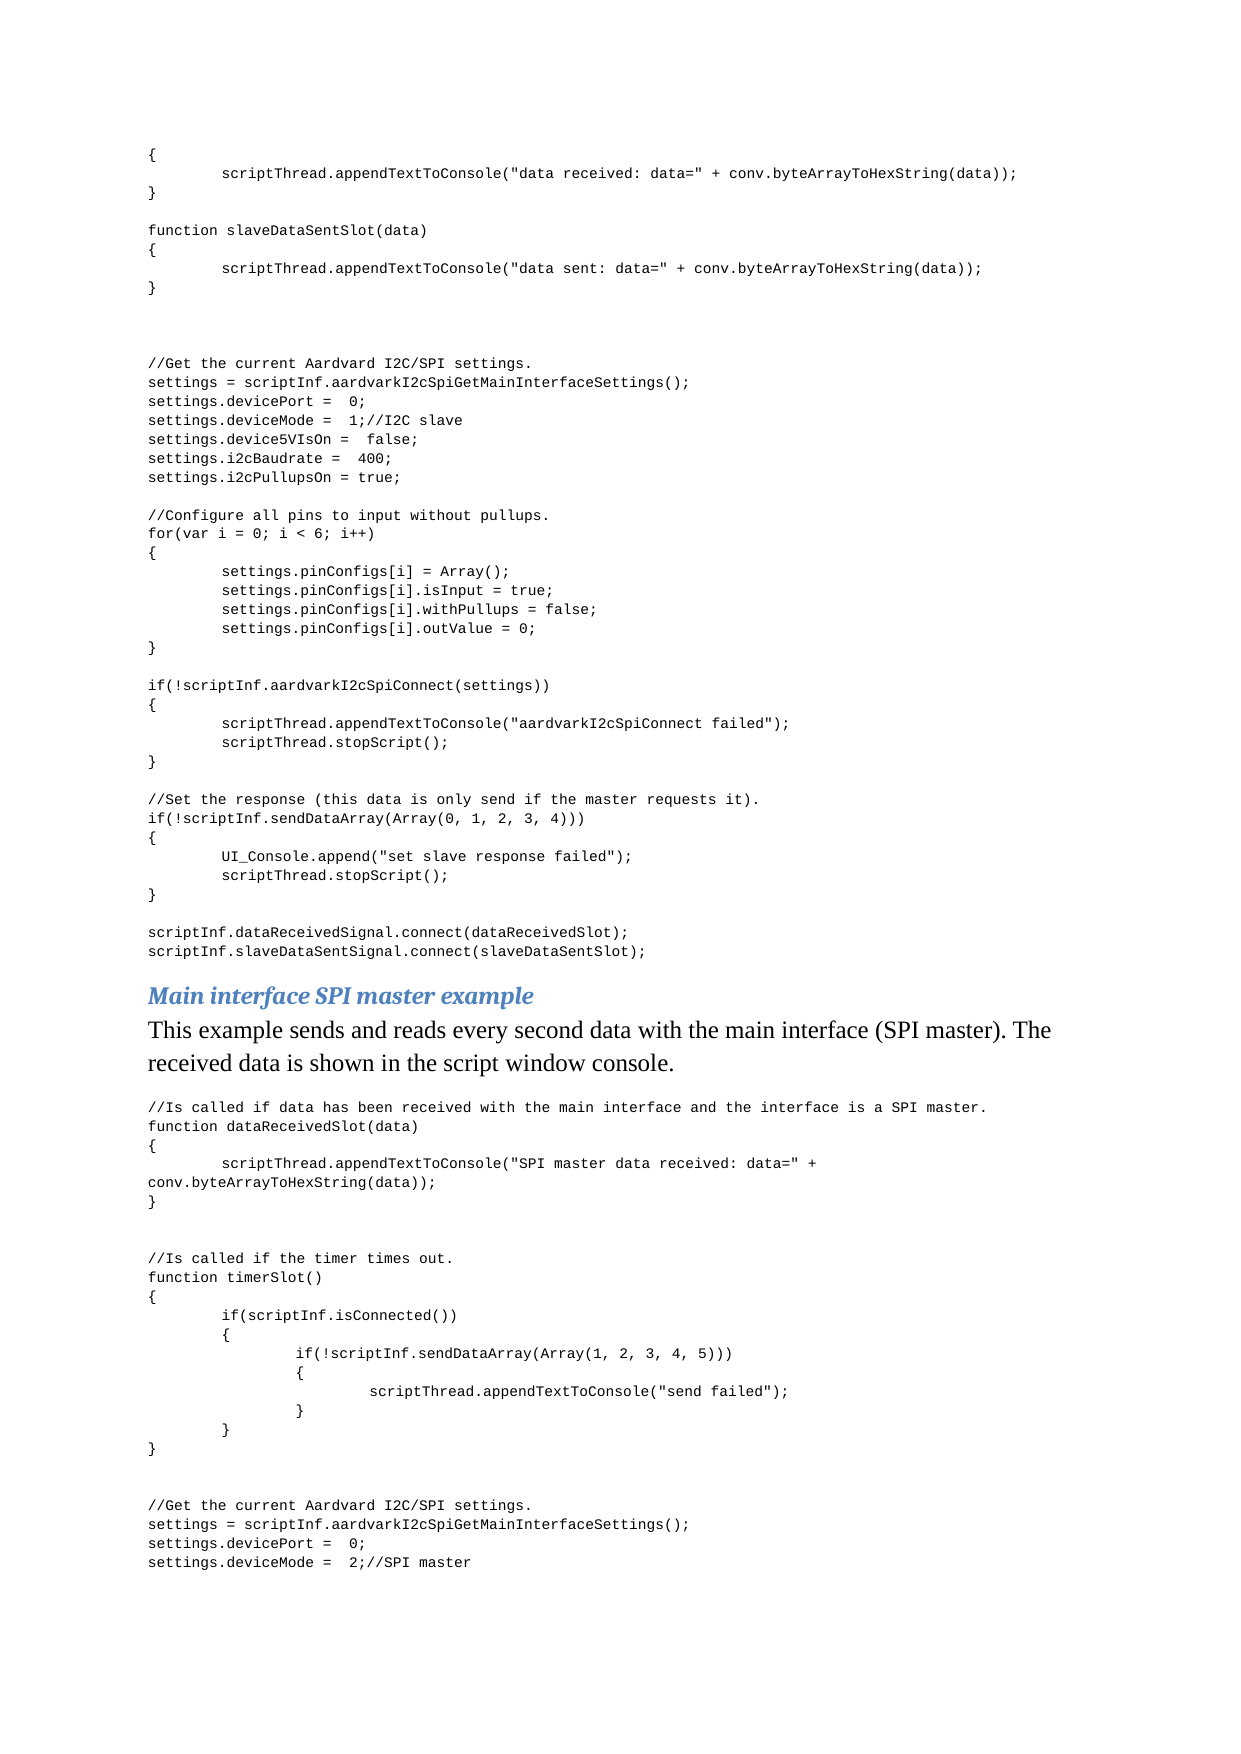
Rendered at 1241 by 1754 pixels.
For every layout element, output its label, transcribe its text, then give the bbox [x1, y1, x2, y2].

text //Is called if the timer times out. [148, 1251, 1093, 1268]
subtitle Main interface SPI master example [148, 982, 1093, 1011]
text for(var i = 0; i < 6; i++) [148, 527, 1093, 543]
text if(!scriptInf.sendDataArray(Array(1, 2, 3, 4, 5))) [148, 1346, 1093, 1363]
text //Configure all pins to input without pullups. [148, 508, 1093, 524]
text } [148, 1441, 1093, 1458]
text settings = scriptInf.aardvarkI2cSpiGetMainInterfaceSettings(); [148, 375, 1093, 392]
text { [148, 1289, 1093, 1306]
text scriptThread.appendTextToConsole("aardvarkI2cSpiConnect failed"); [148, 716, 1093, 733]
text } [148, 1422, 1093, 1439]
text { [148, 830, 1093, 847]
text if(scriptInf.isConnected()) [148, 1308, 1093, 1325]
text } [148, 887, 1093, 903]
text { [148, 1138, 1093, 1154]
text function slaveDataSentSlot(data) [148, 223, 1093, 240]
text if(!scriptInf.sendDataArray(Array(0, 1, 2, 3, 4))) [148, 811, 1093, 828]
text UI_Console.append("set slave response failed"); [148, 849, 1093, 866]
text { [148, 697, 1093, 714]
text } [148, 280, 1093, 297]
text settings.device5VIsOn = false; [148, 432, 1093, 448]
text if(!scriptInf.aardvarkI2cSpiConnect(settings)) [148, 678, 1093, 695]
text //Get the current Aardvard I2C/SPI settings. [148, 1498, 1093, 1514]
text //Set the response (this data is only send if the master requests it). [148, 792, 1093, 809]
text { [148, 1327, 1093, 1344]
text { [148, 1365, 1093, 1382]
text function timerSlot() [148, 1270, 1093, 1287]
text scriptInf.dataReceivedSignal.connect(dataReceivedSlot); [148, 925, 1093, 941]
text } [148, 754, 1093, 771]
text settings.pinConfigs[i].outValue = 0; [148, 622, 1093, 638]
text settings.deviceMode = 1;//I2C slave [148, 413, 1093, 429]
text settings.deviceMode = 2;//SPI master [148, 1555, 1093, 1571]
text scriptThread.appendTextToConsole("SPI master data received: data=" + conv.byteArrayToHexString(data)); [148, 1157, 1093, 1192]
text settings = scriptInf.aardvarkI2cSpiGetMainInterfaceSettings(); [148, 1517, 1093, 1533]
text //Is called if data has been received with the main interface and the interface is a SPI master. [148, 1100, 1093, 1116]
text settings.devicePort = 0; [148, 1536, 1093, 1552]
text scriptThread.stopScript(); [148, 868, 1093, 884]
text settings.devicePort = 0; [148, 394, 1093, 411]
text scriptThread.appendTextToConsole("send failed"); [148, 1384, 1093, 1401]
text } [148, 1403, 1093, 1420]
text { [148, 546, 1093, 562]
text settings.i2cPullupsOn = true; [148, 470, 1093, 486]
text scriptThread.appendTextToConsole("data received: data=" + conv.byteArrayToHexString(data)); [148, 167, 1093, 183]
text function dataReceivedSlot(data) [148, 1119, 1093, 1135]
text } [148, 641, 1093, 657]
text settings.pinConfigs[i].withPullups = false; [148, 603, 1093, 619]
text settings.i2cBaudrate = 400; [148, 451, 1093, 467]
text { [148, 242, 1093, 259]
text settings.pinConfigs[i].isInput = true; [148, 584, 1093, 600]
text scriptInf.slaveDataSentSignal.connect(slaveDataSentSlot); [148, 944, 1093, 960]
text { [148, 148, 1093, 164]
text settings.pinConfigs[i] = Array(); [148, 565, 1093, 581]
text //Get the current Aardvard I2C/SPI settings. [148, 356, 1093, 373]
text scriptThread.appendTextToConsole("data sent: data=" + conv.byteArrayToHexString(data)); [148, 261, 1093, 278]
text } [148, 186, 1093, 202]
text } [148, 1194, 1093, 1211]
text This example sends and reads every second data with the main interface (SPI master). The received data is shown in the script window console. [148, 1015, 1093, 1077]
text scriptThread.stopScript(); [148, 735, 1093, 752]
